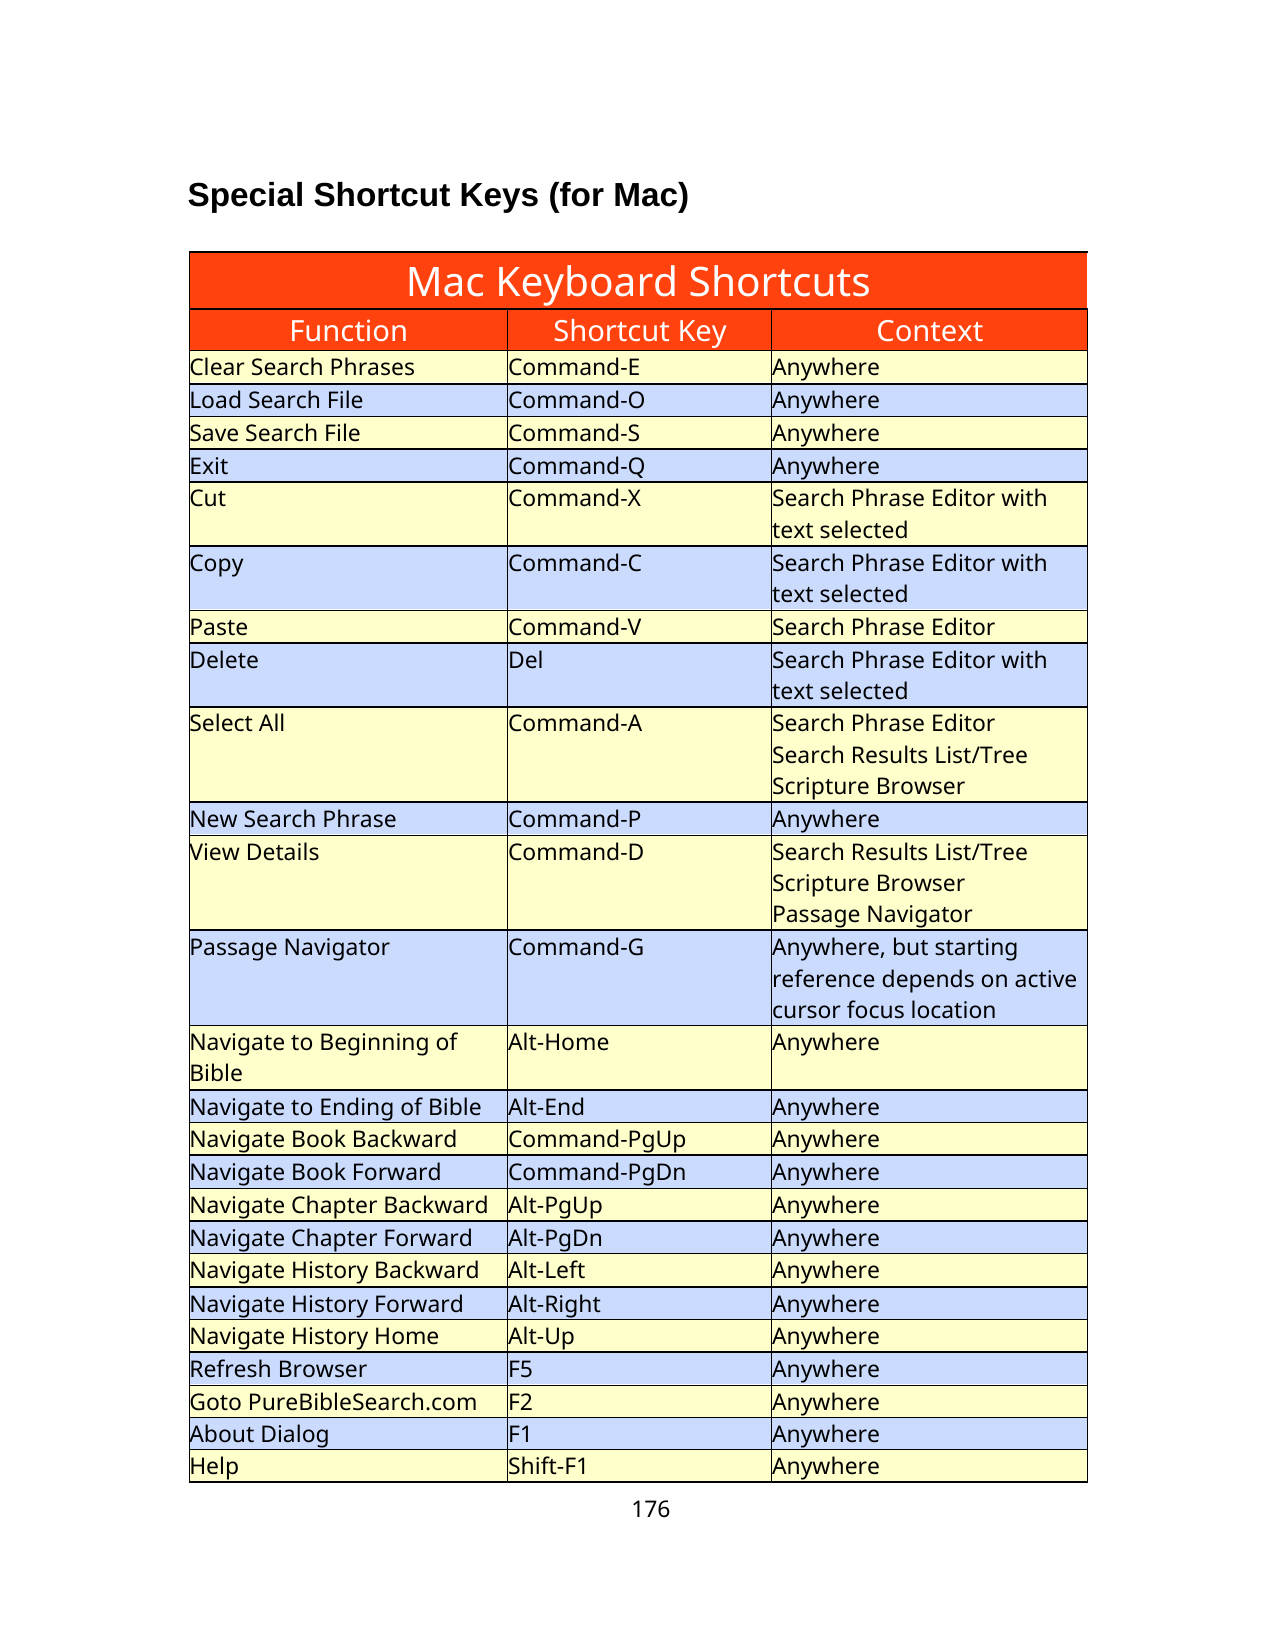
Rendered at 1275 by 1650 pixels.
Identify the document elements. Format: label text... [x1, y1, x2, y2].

table_cell Anywhere [772, 1353, 1087, 1384]
table_cell Navigate Book Backward [190, 1123, 507, 1154]
table_cell Refresh Browser [190, 1353, 507, 1384]
table_cell Command-S [508, 417, 771, 448]
table_cell Anywhere [772, 1026, 1087, 1089]
table_cell Goto PureBibleSearch.com [190, 1386, 507, 1417]
table_cell Select All [190, 708, 507, 801]
table_cell Anywhere [772, 803, 1087, 834]
table_cell Command-P [508, 803, 771, 834]
table_cell Command-G [508, 931, 771, 1025]
table_cell Copy [190, 547, 507, 609]
table_cell Help [190, 1450, 507, 1481]
table_cell Navigate to Ending of Bible [190, 1091, 507, 1122]
table_cell Anywhere [772, 1222, 1087, 1253]
table_cell F1 [508, 1418, 771, 1449]
table_cell Load Search File [190, 385, 507, 416]
table_cell Search Results List/Tree Scripture Browser Passage Navigator [772, 836, 1087, 929]
table_cell Command-O [508, 385, 771, 416]
table_cell Search Phrase Editor with text selected [772, 644, 1087, 706]
table_cell Command-PgUp [508, 1123, 771, 1154]
table_cell Command-PgDn [508, 1156, 771, 1188]
table_cell Navigate History Home [190, 1320, 507, 1351]
table_cell Alt-Left [508, 1254, 771, 1286]
subtitle Special Shortcut Keys (for Mac) [187, 175, 1087, 213]
table_cell Command-E [508, 351, 771, 382]
table_cell Anywhere [772, 1254, 1087, 1286]
table_cell Alt-PgDn [508, 1222, 771, 1253]
table_cell Cut [190, 483, 507, 545]
table_cell Anywhere [772, 1320, 1087, 1351]
table_header Mac Keyboard Shortcuts [190, 253, 1087, 308]
table_cell Anywhere [772, 1418, 1087, 1449]
table_cell Navigate Chapter Backward [190, 1189, 507, 1220]
table_cell Anywhere [772, 417, 1087, 448]
table_cell Exit [190, 450, 507, 481]
table_cell Command-Q [508, 450, 771, 481]
table_cell Anywhere [772, 1156, 1087, 1188]
table_cell Clear Search Phrases [190, 351, 507, 382]
table_cell Anywhere [772, 351, 1087, 382]
table_cell Alt-Right [508, 1288, 771, 1319]
table_cell Search Phrase Editor Search Results List/Tree Scripture Browser [772, 708, 1087, 801]
table_cell About Dialog [190, 1418, 507, 1449]
table_cell Context [772, 310, 1087, 350]
table_cell F5 [508, 1353, 771, 1384]
table_cell Alt-Home [508, 1026, 771, 1089]
table_cell Alt-End [508, 1091, 771, 1122]
table_cell Anywhere [772, 1288, 1087, 1319]
table_cell Anywhere, but starting reference depends on active cursor focus location [772, 931, 1087, 1025]
table_cell Passage Navigator [190, 931, 507, 1025]
table_cell Anywhere [772, 1450, 1087, 1481]
table_cell Anywhere [772, 1386, 1087, 1417]
table_cell Anywhere [772, 385, 1087, 416]
table_cell Command-D [508, 836, 771, 929]
table_cell Paste [190, 611, 507, 642]
table_cell Navigate to Beginning of Bible [190, 1026, 507, 1089]
table_cell View Details [190, 836, 507, 929]
table_cell Anywhere [772, 1123, 1087, 1154]
table_cell Search Phrase Editor [772, 611, 1087, 642]
table_cell Del [508, 644, 771, 706]
table_cell Navigate Book Forward [190, 1156, 507, 1188]
table_cell Shortcut Key [508, 310, 771, 350]
table_cell Search Phrase Editor with text selected [772, 483, 1087, 545]
table_cell Anywhere [772, 450, 1087, 481]
table_cell Navigate Chapter Forward [190, 1222, 507, 1253]
table_cell Command-A [508, 708, 771, 801]
table_cell Alt-PgUp [508, 1189, 771, 1220]
table_cell Navigate History Forward [190, 1288, 507, 1319]
table_cell Shift-F1 [508, 1450, 771, 1481]
table_cell Search Phrase Editor with text selected [772, 547, 1087, 609]
table_cell Command-C [508, 547, 771, 609]
table_cell Anywhere [772, 1091, 1087, 1122]
table_cell Anywhere [772, 1189, 1087, 1220]
table_cell Command-V [508, 611, 771, 642]
table_cell Function [190, 310, 507, 350]
table_cell Command-X [508, 483, 771, 545]
table_cell Delete [190, 644, 507, 706]
table_cell Alt-Up [508, 1320, 771, 1351]
table_cell New Search Phrase [190, 803, 507, 834]
table_cell F2 [508, 1386, 771, 1417]
table_cell Navigate History Backward [190, 1254, 507, 1286]
table_cell Save Search File [190, 417, 507, 448]
